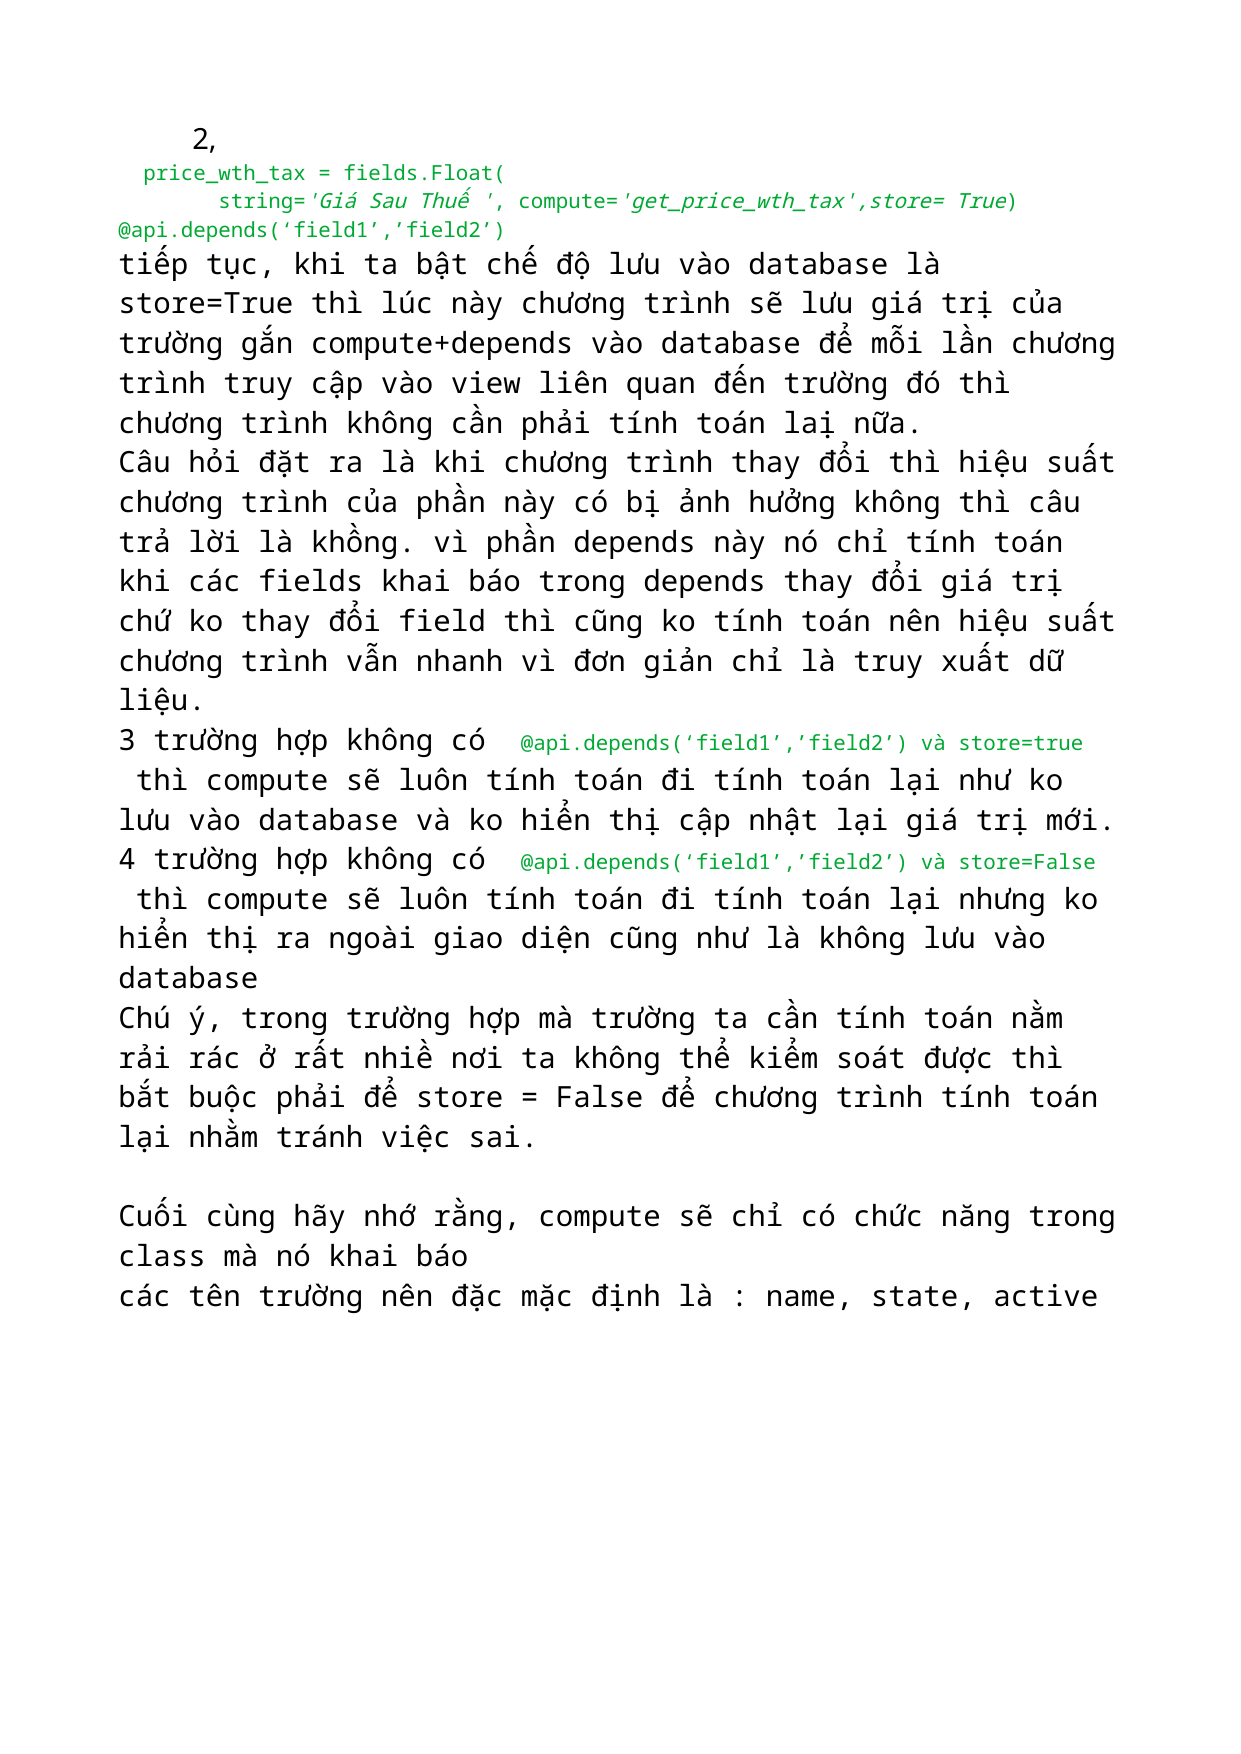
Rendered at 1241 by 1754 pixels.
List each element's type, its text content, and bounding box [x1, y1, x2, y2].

text Câu hỏi đặt ra là khi chương trình thay đổi thì hiệu suất chương trình của phần này có bị ảnh hưởng không thì câu trả lời là khồng. vì phần depends này nó chỉ tính toán khi các fields khai báo trong depends thay đổi giá trị chứ ko thay đổi field thì cũng ko tính toán nên hiệu suất chương trình vẫn nhanh vì đơn giản chỉ là truy xuất dữ liệu. [118, 442, 1122, 719]
text 4 trường hợp không có @api.depends(‘field1’,’field2’) và store=False [118, 838, 1122, 878]
text thì compute sẽ luôn tính toán đi tính toán lại nhưng ko hiển thị ra ngoài giao diện cũng như là không lưu vào database [118, 878, 1122, 997]
text tiếp tục, khi ta bật chế độ lưu vào database là store=True thì lúc này chương trình sẽ lưu giá trị của trường gắn compute+depends vào database để mỗi lần chương trình truy cập vào view liên quan đến trường đó thì chương trình không cần phải tính toán laị nữa. [118, 243, 1122, 442]
text @api.depends(‘field1’,’field2’) [118, 215, 1122, 243]
text 3 trường hợp không có @api.depends(‘field1’,’field2’) và store=true [118, 719, 1122, 759]
text 2, [118, 118, 1122, 158]
text thì compute sẽ luôn tính toán đi tính toán lại như ko lưu vào database và ko hiển thị cập nhật lại giá trị mới. [118, 759, 1122, 838]
text Cuối cùng hãy nhớ rằng, compute sẽ chỉ có chức năng trong class mà nó khai báo [118, 1196, 1122, 1275]
text Chú ý, trong trường hợp mà trường ta cần tính toán nằm rải rác ở rất nhiề nơi ta không thể kiểm soát được thì bắt buộc phải để store = False để chương trình tính toán lại nhằm tránh việc sai. [118, 997, 1122, 1156]
text price_wth_tax = fields.Float( [118, 158, 1122, 186]
text các tên trường nên đặc mặc định là : name, state, active [118, 1275, 1122, 1315]
text string='Giá Sau Thuế ', compute='get_price_wth_tax',store= True) [118, 186, 1122, 215]
